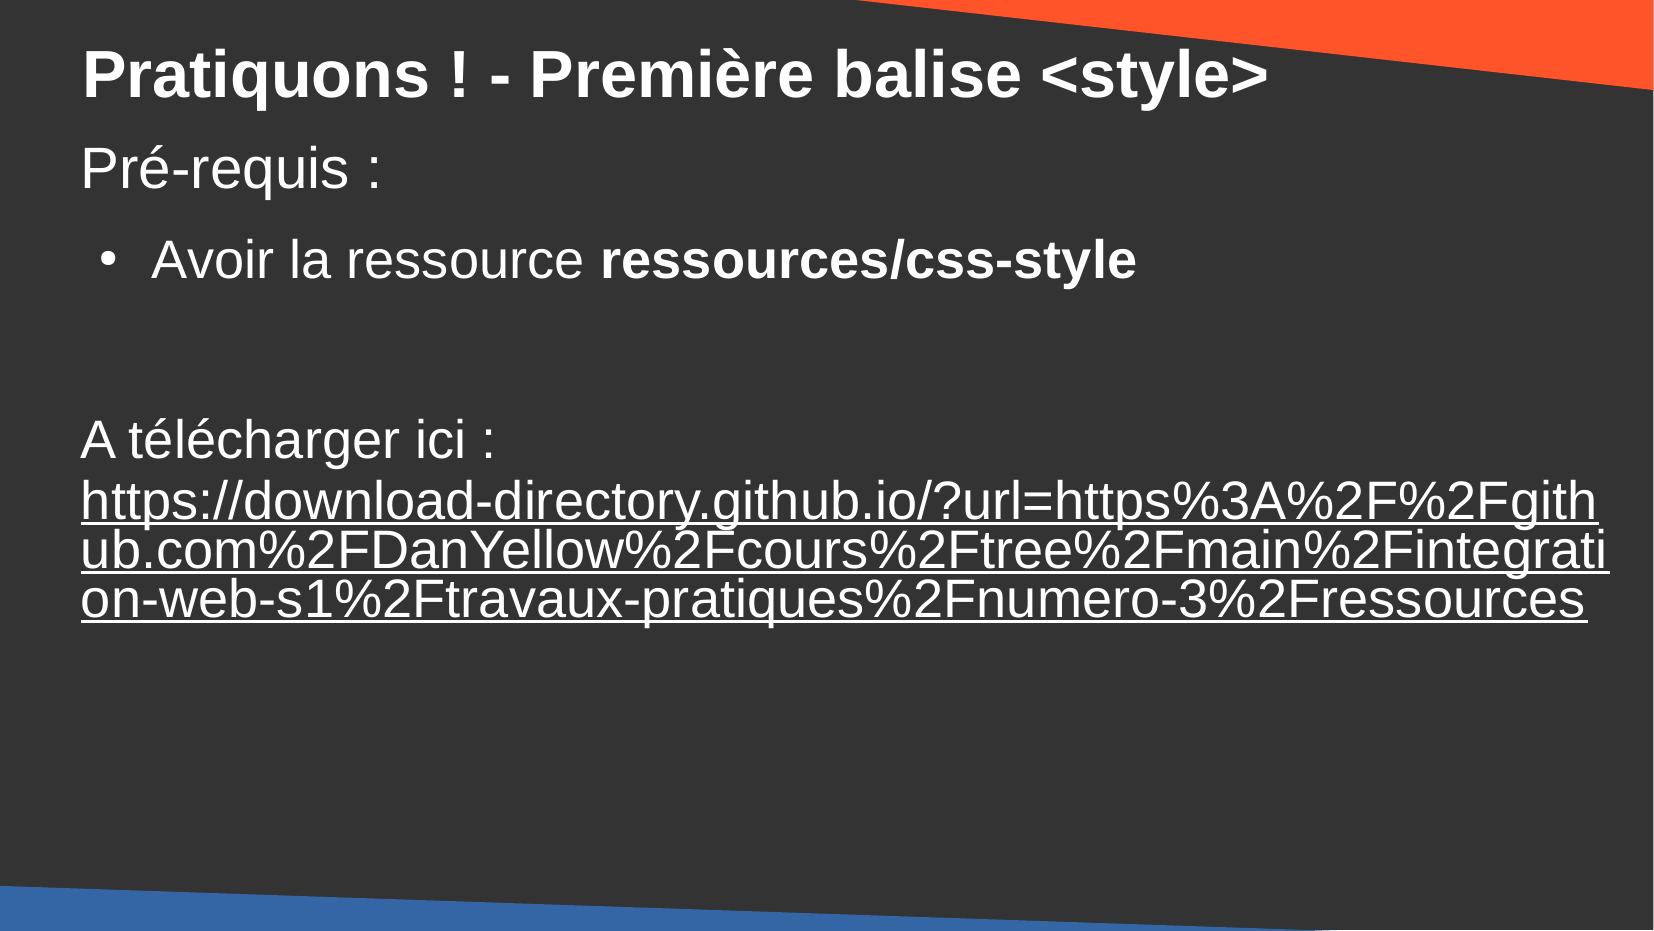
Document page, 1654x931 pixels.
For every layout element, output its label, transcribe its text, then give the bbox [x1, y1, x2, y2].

text_box [855, 0, 1654, 91]
list Pré-requis : Avoir la ressource ressources/css-style A télécharger ici : https://download-directory.github.io/?url=https%3A%2F%2Fgithub.com%2FDanYellow%2Fcours%2Ftree%2Fmain%2Fintegration-web-s1%2Ftravaux-pratiques%2Fnumero-3%2Fressources [80, 135, 1620, 721]
text_box [0, 885, 1337, 931]
title Pratiquons ! - Première balise <style> [82, 37, 1571, 114]
